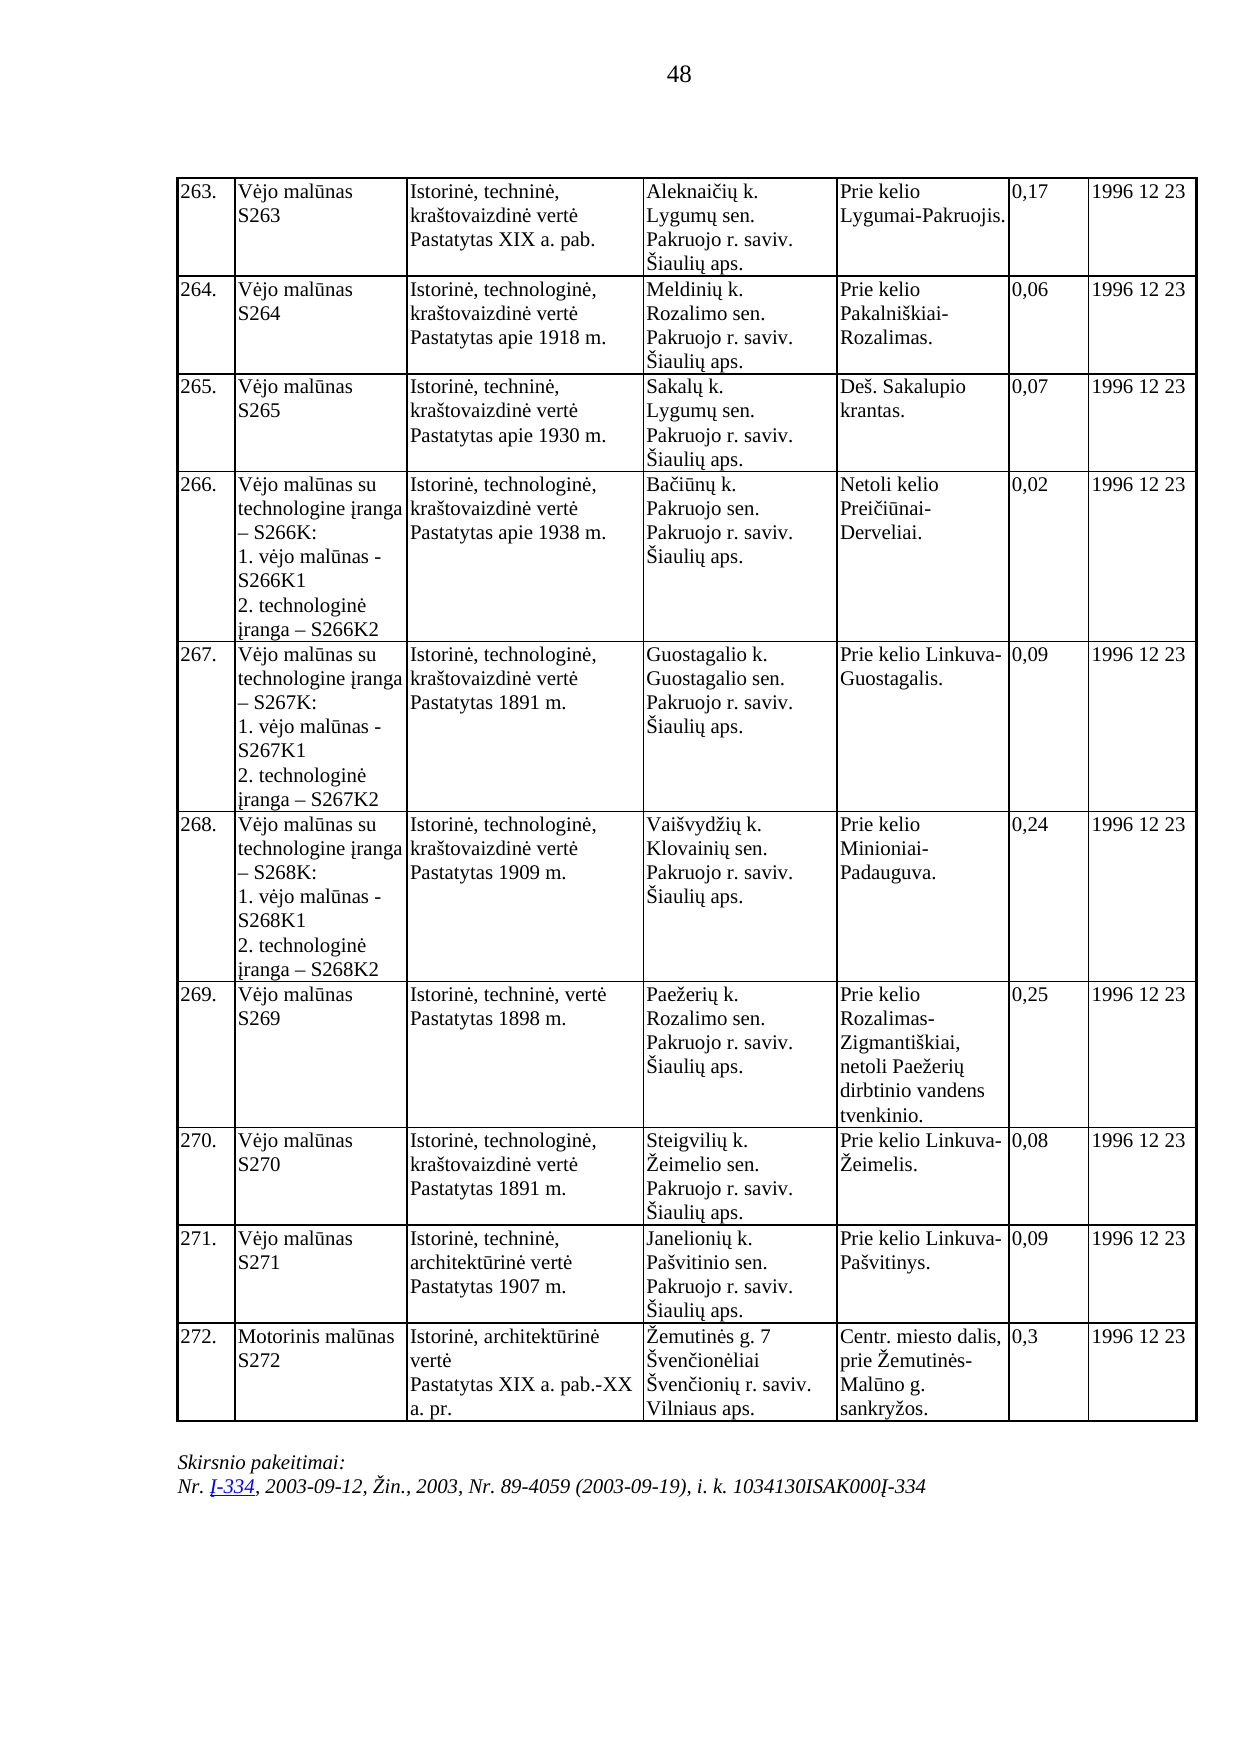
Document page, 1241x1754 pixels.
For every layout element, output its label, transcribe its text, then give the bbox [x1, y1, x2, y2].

table_cell 1996 12 23 [1089, 375, 1195, 471]
table_cell Meldinių k. Rozalimo sen. Pakruojo r. saviv. Šiaulių aps. [644, 277, 836, 373]
table_cell Istorinė, techninė, kraštovaizdinė vertė Pastatytas apie 1930 m. [408, 375, 643, 471]
table_cell 1996 12 23 [1089, 642, 1195, 811]
table_cell Prie kelio Minioniai-Padauguva. [838, 812, 1008, 981]
table_cell 0,02 [1010, 472, 1088, 641]
table_cell 0,24 [1010, 812, 1088, 981]
table_cell Istorinė, technologinė, kraštovaizdinė vertė Pastatytas apie 1938 m. [408, 472, 643, 641]
text Skirsnio pakeitimai: [177, 1450, 1181, 1474]
table_cell 1996 12 23 [1089, 1324, 1195, 1420]
table_cell Paežerių k. Rozalimo sen. Pakruojo r. saviv. Šiaulių aps. [644, 982, 836, 1127]
table_cell Vaišvydžių k. Klovainių sen. Pakruojo r. saviv. Šiaulių aps. [644, 812, 836, 981]
table_cell 1996 12 23 [1089, 1226, 1195, 1322]
table_cell 266. [179, 472, 234, 641]
table_cell 0,09 [1010, 642, 1088, 811]
table_cell 0,17 [1010, 179, 1088, 275]
table_cell Istorinė, technologinė, kraštovaizdinė vertė Pastatytas 1891 m. [408, 642, 643, 811]
table_cell Centr. miesto dalis, prie Žemutinės-Malūno g. sankryžos. [838, 1324, 1008, 1420]
table_cell Žemutinės g. 7 Švenčionėliai Švenčionių r. saviv. Vilniaus aps. [644, 1324, 836, 1420]
table_cell Sakalų k. Lygumų sen. Pakruojo r. saviv. Šiaulių aps. [644, 375, 836, 471]
text Nr. Į-334, 2003-09-12, Žin., 2003, Nr. 89-4059 (2003-09-19), i. k. 1034130ISAK000Į-334 [177, 1474, 1181, 1498]
table_cell Vėjo malūnas S270 [236, 1128, 406, 1224]
table_cell 0,3 [1010, 1324, 1088, 1420]
table_cell 0,08 [1010, 1128, 1088, 1224]
table_cell Istorinė, technologinė, kraštovaizdinė vertė Pastatytas apie 1918 m. [408, 277, 643, 373]
table_cell 265. [179, 375, 234, 471]
table_cell Istorinė, techninė, architektūrinė vertė Pastatytas 1907 m. [408, 1226, 643, 1322]
table_cell Guostagalio k. Guostagalio sen. Pakruojo r. saviv. Šiaulių aps. [644, 642, 836, 811]
table_cell Istorinė, techninė, kraštovaizdinė vertė Pastatytas XIX a. pab. [408, 179, 643, 275]
table_cell 0,25 [1010, 982, 1088, 1127]
table_cell Istorinė, technologinė, kraštovaizdinė vertė Pastatytas 1909 m. [408, 812, 643, 981]
table_cell 264. [179, 277, 234, 373]
table_cell 1996 12 23 [1089, 1128, 1195, 1224]
table_cell 272. [179, 1324, 234, 1420]
table_cell Aleknaičių k. Lygumų sen. Pakruojo r. saviv. Šiaulių aps. [644, 179, 836, 275]
table_cell Istorinė, architektūrinė vertė Pastatytas XIX a. pab.-XX a. pr. [408, 1324, 643, 1420]
table_cell Prie kelio Lygumai-Pakruojis. [838, 179, 1008, 275]
table_cell Vėjo malūnas su technologine įranga – S266K: 1. vėjo malūnas - S266K1 2. technologinė įranga – S266K2 [236, 472, 406, 641]
table_cell 267. [179, 642, 234, 811]
table_cell 1996 12 23 [1089, 179, 1195, 275]
table_cell Vėjo malūnas S271 [236, 1226, 406, 1322]
table_cell 268. [179, 812, 234, 981]
table_cell Prie kelio Pakalniškiai-Rozalimas. [838, 277, 1008, 373]
table_cell Janelionių k. Pašvitinio sen. Pakruojo r. saviv. Šiaulių aps. [644, 1226, 836, 1322]
table_cell 1996 12 23 [1089, 812, 1195, 981]
table_cell Vėjo malūnas S263 [236, 179, 406, 275]
table_cell Netoli kelio Preičiūnai-Derveliai. [838, 472, 1008, 641]
table_cell Vėjo malūnas S269 [236, 982, 406, 1127]
table_cell Motorinis malūnas S272 [236, 1324, 406, 1420]
table_cell Istorinė, techninė, vertė Pastatytas 1898 m. [408, 982, 643, 1127]
table_cell Steigvilių k. Žeimelio sen. Pakruojo r. saviv. Šiaulių aps. [644, 1128, 836, 1224]
table_cell 1996 12 23 [1089, 982, 1195, 1127]
table_cell 0,07 [1010, 375, 1088, 471]
table_cell 263. [179, 179, 234, 275]
table_cell Prie kelio Linkuva-Guostagalis. [838, 642, 1008, 811]
table_cell Vėjo malūnas S264 [236, 277, 406, 373]
table_cell Istorinė, technologinė, kraštovaizdinė vertė Pastatytas 1891 m. [408, 1128, 643, 1224]
table_cell Prie kelio Linkuva-Žeimelis. [838, 1128, 1008, 1224]
table_cell Vėjo malūnas S265 [236, 375, 406, 471]
table_cell Vėjo malūnas su technologine įranga – S268K: 1. vėjo malūnas - S268K1 2. technologinė įranga – S268K2 [236, 812, 406, 981]
table_cell Deš. Sakalupio krantas. [838, 375, 1008, 471]
table_cell 0,09 [1010, 1226, 1088, 1322]
table_cell Vėjo malūnas su technologine įranga – S267K: 1. vėjo malūnas - S267K1 2. technologinė įranga – S267K2 [236, 642, 406, 811]
table_cell Prie kelio Rozalimas-Zigmantiškiai, netoli Paežerių dirbtinio vandens tvenkinio. [838, 982, 1008, 1127]
table_cell 271. [179, 1226, 234, 1322]
table_cell Prie kelio Linkuva-Pašvitinys. [838, 1226, 1008, 1322]
table_cell 269. [179, 982, 234, 1127]
table_cell 1996 12 23 [1089, 472, 1195, 641]
table_cell Bačiūnų k. Pakruojo sen. Pakruojo r. saviv. Šiaulių aps. [644, 472, 836, 641]
table_cell 0,06 [1010, 277, 1088, 373]
table_cell 1996 12 23 [1089, 277, 1195, 373]
table_cell 270. [179, 1128, 234, 1224]
